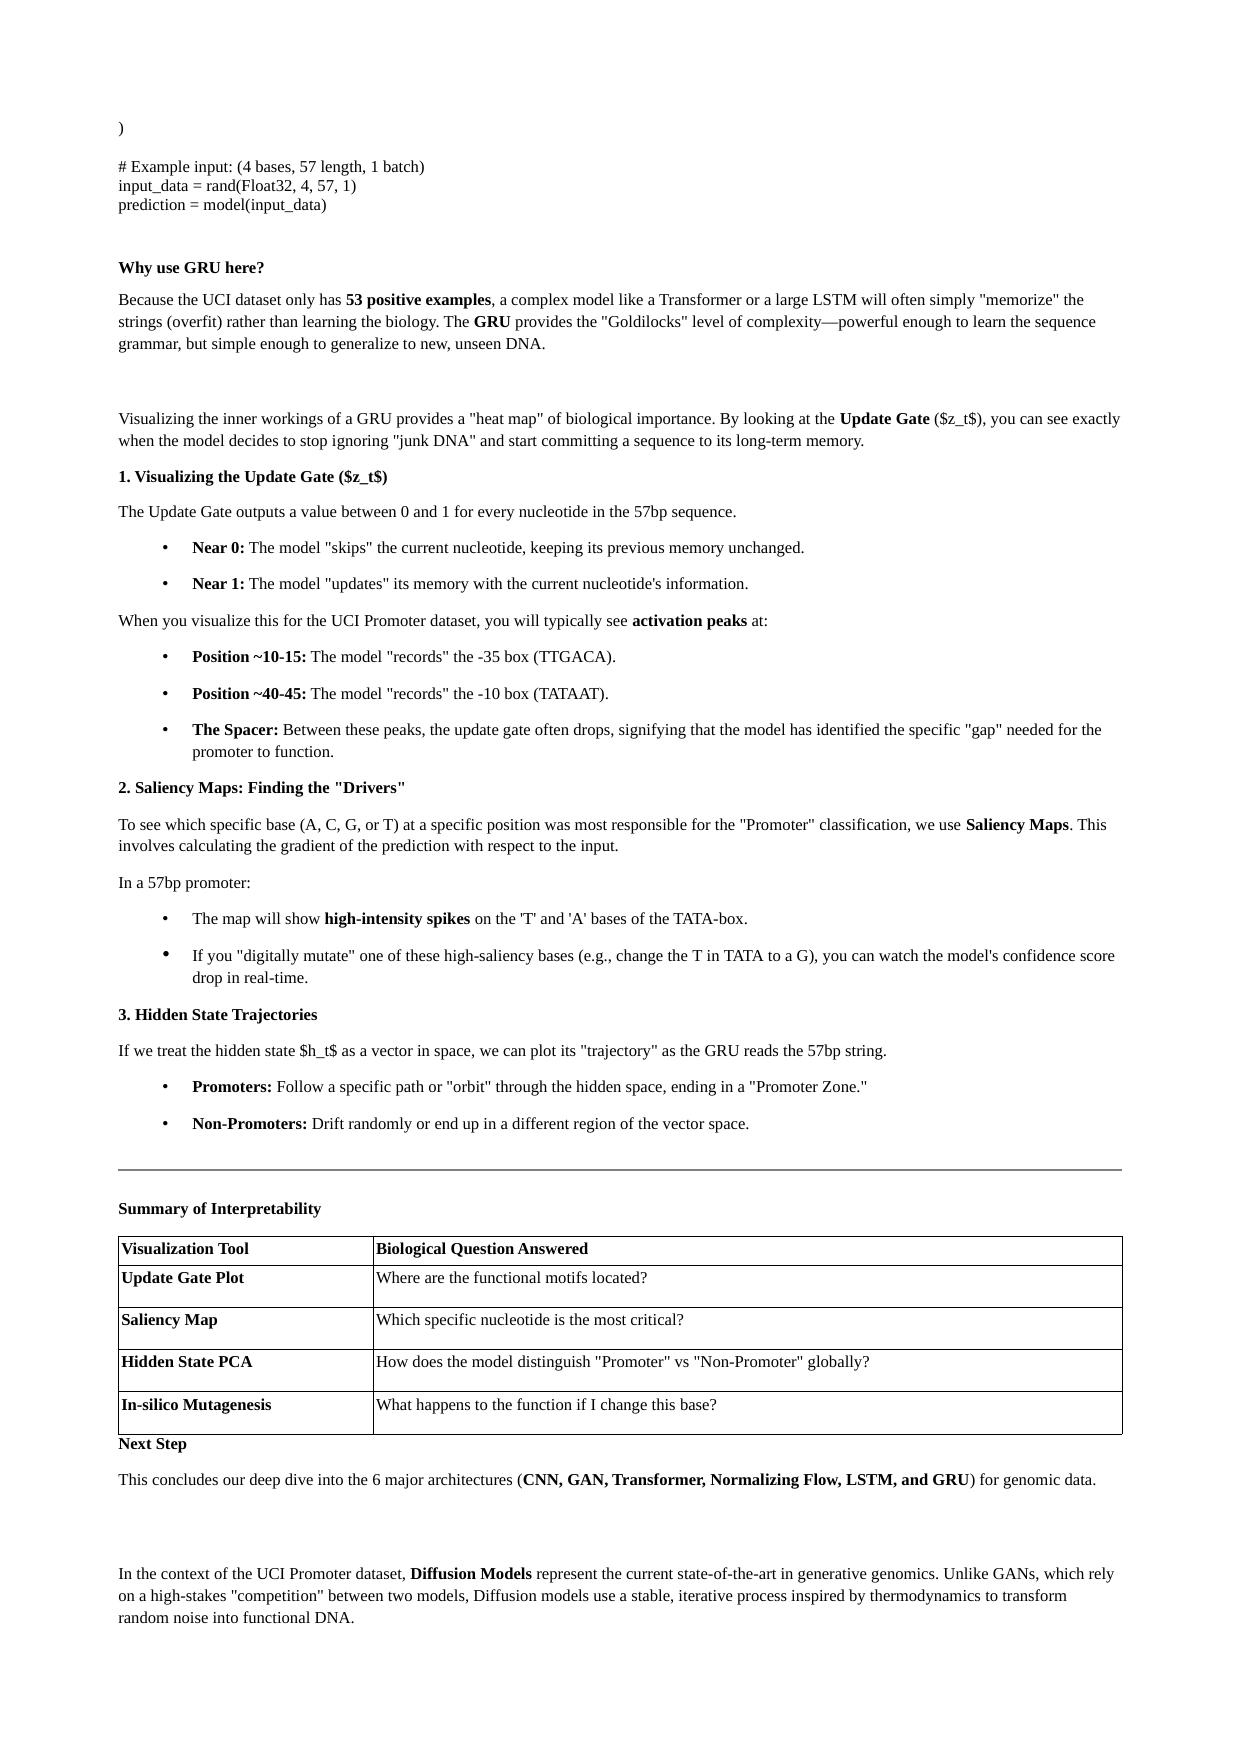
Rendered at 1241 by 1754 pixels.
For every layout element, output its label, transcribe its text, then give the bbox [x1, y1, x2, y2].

list If you "digitally mutate" one of these high-saliency bases (e.g., change the T in TATA to a G), you can watch the model's confidence score drop in real-time. [162, 945, 1122, 987]
text When you visualize this for the UCI Promoter dataset, you will typically see activation peaks at: [118, 611, 1122, 630]
text prediction = model(input_data) [118, 195, 1122, 214]
text In a 57bp promoter: [118, 873, 1122, 892]
text Visualizing the inner workings of a GRU provides a "heat map" of biological importance. By looking at the Update Gate ($z_t$), you can see exactly when the model decides to stop ignoring "junk DNA" and start committing a sequence to its long-term memory. [118, 408, 1122, 450]
subtitle 2. Saliency Maps: Finding the "Drivers" [118, 778, 1122, 797]
table_header Visualization Tool [119, 1237, 373, 1264]
table_cell Update Gate Plot [119, 1266, 373, 1307]
list Non-Promoters: Drift randomly or end up in a different region of the vector space. [162, 1114, 1122, 1133]
list Near 0: The model "skips" the current nucleotide, keeping its previous memory unchanged. [162, 538, 1122, 557]
table_cell Which specific nucleotide is the most critical? [374, 1308, 1122, 1349]
list Promoters: Follow a specific path or "orbit" through the hidden space, ending in a "Promoter Zone." [162, 1077, 1122, 1096]
table_cell In-silico Mutagenesis [119, 1392, 373, 1434]
text To see which specific base (A, C, G, or T) at a specific position was most responsible for the "Promoter" classification, we use Saliency Maps. This involves calculating the gradient of the prediction with respect to the input. [118, 814, 1122, 855]
table_cell Saliency Map [119, 1308, 373, 1349]
list The Spacer: Between these peaks, the update gate often drops, signifying that the model has identified the specific "gap" needed for the promoter to function. [162, 720, 1122, 761]
text # Example input: (4 bases, 57 length, 1 batch) [118, 156, 1122, 176]
table_cell How does the model distinguish "Promoter" vs "Non-Promoter" globally? [374, 1350, 1122, 1391]
subtitle 3. Hidden State Trajectories [118, 1004, 1122, 1024]
text In the context of the UCI Promoter dataset, Diffusion Models represent the current state-of-the-art in generative genomics. Unlike GANs, which rely on a high-stakes "competition" between two models, Diffusion models use a stable, iterative process inspired by thermodynamics to transform random noise into functional DNA. [118, 1564, 1122, 1627]
list Position ~40-45: The model "records" the -10 box (TATAAT). [162, 683, 1122, 703]
text ) [118, 118, 1122, 137]
table_cell Hidden State PCA [119, 1350, 373, 1391]
list Near 1: The model "updates" its memory with the current nucleotide's information. [162, 574, 1122, 593]
text This concludes our deep dive into the 6 major architectures (CNN, GAN, Transformer, Normalizing Flow, LSTM, and GRU) for genomic data. [118, 1470, 1122, 1489]
subtitle Why use GRU here? [118, 258, 1122, 277]
subtitle Next Step [118, 1435, 1122, 1453]
table_cell Where are the functional motifs located? [374, 1266, 1122, 1307]
table_header Biological Question Answered [374, 1237, 1122, 1264]
text Because the UCI dataset only has 53 positive examples, a complex model like a Transformer or a large LSTM will often simply "memorize" the strings (overfit) rather than learning the biology. The GRU provides the "Goldilocks" level of complexity—powerful enough to learn the sequence grammar, but simple enough to generalize to new, unseen DNA. [118, 290, 1122, 353]
table_cell What happens to the function if I change this base? [374, 1392, 1122, 1434]
subtitle 1. Visualizing the Update Gate ($z_t$) [118, 467, 1122, 486]
text input_data = rand(Float32, 4, 57, 1) [118, 176, 1122, 195]
subtitle Summary of Interpretability [118, 1199, 1122, 1218]
list The map will show high-intensity spikes on the 'T' and 'A' bases of the TATA-box. [162, 909, 1122, 928]
text The Update Gate outputs a value between 0 and 1 for every nucleotide in the 57bp sequence. [118, 501, 1122, 521]
list Position ~10-15: The model "records" the -35 box (TTGACA). [162, 647, 1122, 666]
text If we treat the hidden state $h_t$ as a vector in space, we can plot its "trajectory" as the GRU reads the 57bp string. [118, 1041, 1122, 1060]
